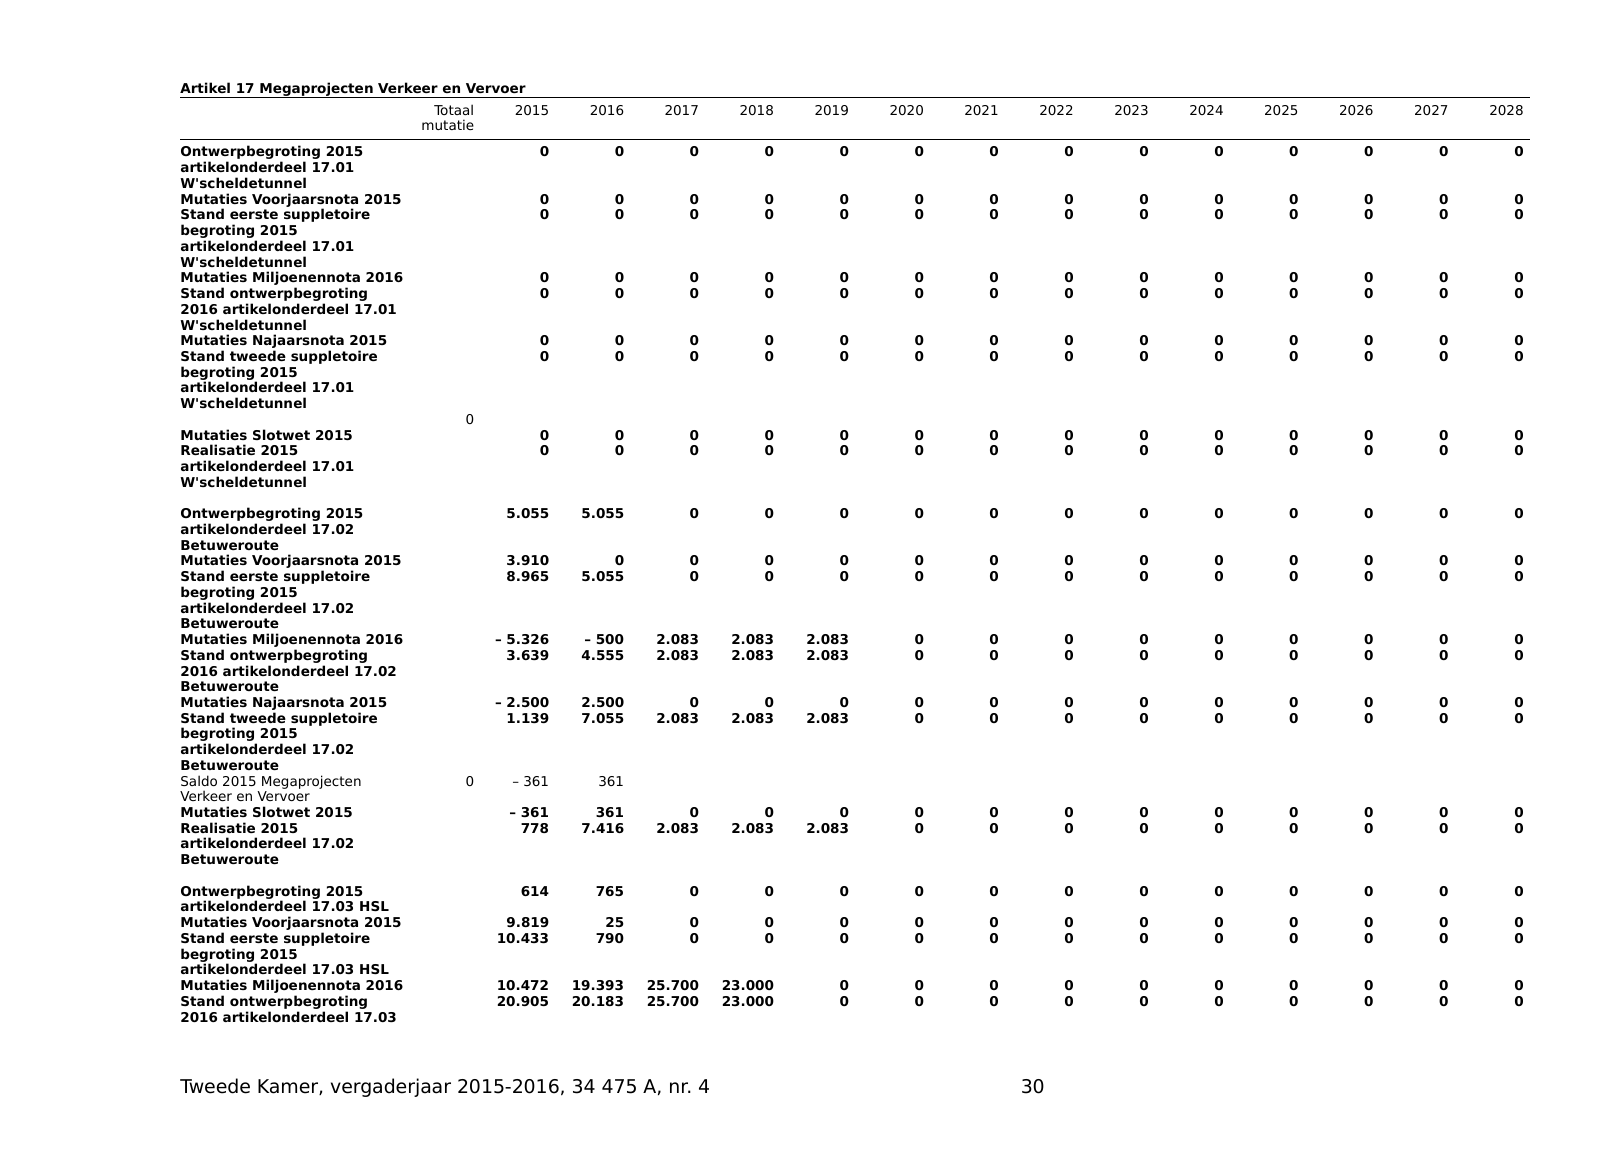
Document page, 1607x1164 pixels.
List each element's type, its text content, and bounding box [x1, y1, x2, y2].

table_cell 0 [1154, 286, 1229, 333]
table_cell 0 [1154, 884, 1229, 915]
table_cell 0 [630, 428, 705, 443]
table_cell 2.083 [780, 632, 854, 648]
table_cell 0 [1005, 191, 1079, 207]
table_cell 2.083 [705, 648, 780, 695]
table_cell 0 [855, 695, 929, 711]
table_cell 0 [630, 569, 705, 632]
table_cell 0 [1379, 884, 1454, 915]
table_cell [1154, 490, 1229, 506]
table_cell [1379, 868, 1454, 883]
table_cell 0 [1454, 569, 1529, 632]
table_cell 3.639 [480, 648, 555, 695]
table_cell 2.083 [780, 648, 854, 695]
table_cell 0 [855, 286, 929, 333]
table_cell 0 [780, 333, 854, 349]
table_cell [555, 868, 630, 883]
table_header Artikel 17 Megaprojecten Verkeer en Vervoer [180, 81, 1529, 97]
table_cell [1379, 412, 1454, 427]
table_cell 0 [1005, 333, 1079, 349]
table_cell – 361 [480, 805, 555, 821]
table_cell 0 [1005, 428, 1079, 443]
table_cell 0 [1304, 191, 1379, 207]
table_cell [1154, 412, 1229, 427]
table_cell 0 [930, 140, 1004, 191]
table_cell 0 [1154, 695, 1229, 711]
table_cell 0 [480, 191, 555, 207]
table_cell 25.700 [630, 994, 705, 1025]
table_cell 0 [1304, 884, 1379, 915]
table_cell 5.055 [555, 569, 630, 632]
table_cell 0 [1304, 140, 1379, 191]
table_cell 2015 [480, 98, 555, 138]
table_cell 0 [855, 140, 929, 191]
table_cell 0 [1154, 506, 1229, 553]
table_cell 2.083 [630, 821, 705, 868]
table_cell [180, 98, 405, 138]
table_cell 23.000 [705, 994, 780, 1025]
table_cell [1005, 490, 1079, 506]
table_cell 0 [705, 884, 780, 915]
table_cell 0 [1454, 994, 1529, 1025]
table_cell 0 [630, 553, 705, 569]
table_cell Mutaties Voorjaarsnota 2015 [180, 915, 405, 931]
table_cell 0 [1454, 349, 1529, 412]
table_cell 0 [1379, 632, 1454, 648]
table_cell 0 [1080, 805, 1154, 821]
table_cell Mutaties Najaarsnota 2015 [180, 333, 405, 349]
table_cell 0 [1304, 931, 1379, 978]
table_cell [1080, 412, 1154, 427]
table_cell 0 [930, 648, 1004, 695]
table_cell 0 [1379, 553, 1454, 569]
table_cell [705, 490, 780, 506]
table_cell 0 [480, 333, 555, 349]
table_cell 0 [405, 774, 480, 805]
table_cell 0 [1154, 270, 1229, 286]
table_cell 0 [630, 443, 705, 490]
table_cell 0 [780, 207, 854, 270]
table_cell Stand eerste suppletoire begroting 2015 artikelonderdeel 17.03 HSL [180, 931, 405, 978]
table_cell [1229, 412, 1304, 427]
table_cell 0 [705, 443, 780, 490]
table_cell 0 [555, 207, 630, 270]
table_cell Stand ontwerpbegroting 2016 artikelonderdeel 17.03 [180, 994, 405, 1025]
table_cell 0 [1454, 978, 1529, 994]
table_cell [480, 868, 555, 883]
table_cell 0 [705, 140, 780, 191]
table_cell 0 [1229, 443, 1304, 490]
table_cell 0 [1304, 994, 1379, 1025]
table_cell [405, 140, 480, 191]
table_cell 614 [480, 884, 555, 915]
table_cell [1304, 868, 1379, 883]
table_cell 0 [555, 191, 630, 207]
table_cell 0 [1379, 648, 1454, 695]
table_cell [405, 805, 480, 821]
table_cell 0 [1080, 286, 1154, 333]
table_cell [180, 868, 405, 883]
table_cell 0 [1454, 333, 1529, 349]
table_cell 2.083 [705, 711, 780, 773]
table_cell [1379, 490, 1454, 506]
table_cell 0 [1304, 428, 1379, 443]
table_cell 0 [930, 443, 1004, 490]
table_cell 0 [1454, 506, 1529, 553]
table_cell 361 [555, 774, 630, 805]
table_cell 0 [1454, 286, 1529, 333]
table_cell [705, 868, 780, 883]
table_cell Stand ontwerpbegroting 2016 artikelonderdeel 17.02 Betuweroute [180, 648, 405, 695]
table_cell 0 [855, 805, 929, 821]
table_cell 0 [780, 695, 854, 711]
table_cell [1229, 868, 1304, 883]
table_cell 0 [930, 286, 1004, 333]
table_cell [405, 821, 480, 868]
table_cell 25 [555, 915, 630, 931]
table_cell [1454, 490, 1529, 506]
table_cell 0 [1229, 569, 1304, 632]
table_cell 2.083 [630, 632, 705, 648]
table_cell 0 [630, 506, 705, 553]
table_cell Mutaties Najaarsnota 2015 [180, 695, 405, 711]
table_cell [405, 270, 480, 286]
table_cell 0 [1229, 349, 1304, 412]
table_cell 0 [1379, 333, 1454, 349]
table_cell 20.183 [555, 994, 630, 1025]
table_cell 0 [930, 553, 1004, 569]
table_cell 0 [1304, 711, 1379, 773]
table_cell 0 [930, 978, 1004, 994]
table_cell 0 [480, 286, 555, 333]
table_cell [1454, 868, 1529, 883]
table_cell 8.965 [480, 569, 555, 632]
table_cell 0 [630, 333, 705, 349]
table_cell 0 [1379, 915, 1454, 931]
table_cell 25.700 [630, 978, 705, 994]
table_cell 0 [780, 805, 854, 821]
table_cell 0 [1304, 569, 1379, 632]
table_cell 0 [1005, 553, 1079, 569]
table_cell 0 [1005, 884, 1079, 915]
table_cell 0 [1005, 443, 1079, 490]
table_cell 0 [555, 333, 630, 349]
table_cell 0 [930, 207, 1004, 270]
table_cell 0 [1454, 207, 1529, 270]
table_cell 0 [1304, 553, 1379, 569]
table_cell 0 [1154, 915, 1229, 931]
table_cell 0 [630, 695, 705, 711]
table_cell 0 [705, 695, 780, 711]
table_cell [930, 490, 1004, 506]
table_cell [555, 490, 630, 506]
table_cell Ontwerpbegroting 2015 artikelonderdeel 17.02 Betuweroute [180, 506, 405, 553]
table_cell 0 [855, 711, 929, 773]
table_cell 0 [855, 553, 929, 569]
table_cell 0 [930, 821, 1004, 868]
table_cell 0 [555, 286, 630, 333]
table_cell Mutaties Miljoenennota 2016 [180, 978, 405, 994]
table_cell Mutaties Miljoenennota 2016 [180, 632, 405, 648]
table_cell 0 [480, 443, 555, 490]
table_cell 0 [1005, 805, 1079, 821]
table_cell [780, 868, 854, 883]
table_cell [855, 774, 929, 805]
table_cell [405, 632, 480, 648]
table_cell 0 [1154, 978, 1229, 994]
table_cell 0 [1454, 428, 1529, 443]
table_cell 0 [1080, 443, 1154, 490]
table_cell 0 [1454, 140, 1529, 191]
table_cell 0 [1080, 915, 1154, 931]
table_cell [855, 490, 929, 506]
table_cell Stand tweede suppletoire begroting 2015 artikelonderdeel 17.01 W'scheldetunnel [180, 349, 405, 412]
table_cell 0 [855, 349, 929, 412]
table_cell 2.083 [780, 711, 854, 773]
table_cell 2.083 [630, 648, 705, 695]
table_cell 0 [1304, 978, 1379, 994]
table_cell 2.083 [705, 632, 780, 648]
table_cell [405, 648, 480, 695]
table_cell 0 [1005, 978, 1079, 994]
table_cell 0 [1379, 270, 1454, 286]
table_cell 0 [1229, 931, 1304, 978]
table_cell [405, 994, 480, 1025]
table_cell 0 [930, 931, 1004, 978]
table_cell 0 [1154, 569, 1229, 632]
table_cell 0 [855, 506, 929, 553]
table_cell 0 [1005, 207, 1079, 270]
table_cell 0 [1005, 821, 1079, 868]
table_cell 0 [480, 428, 555, 443]
table_cell 2020 [855, 98, 929, 138]
table_cell 0 [1080, 821, 1154, 868]
table_cell 0 [930, 632, 1004, 648]
table_cell 2023 [1080, 98, 1154, 138]
table_cell [1304, 412, 1379, 427]
table_cell 0 [930, 191, 1004, 207]
table_cell [1454, 774, 1529, 805]
table_cell 0 [855, 978, 929, 994]
table_cell 3.910 [480, 553, 555, 569]
table_cell 0 [1304, 648, 1379, 695]
table_cell [630, 868, 705, 883]
table_cell 0 [1154, 333, 1229, 349]
table_cell 2016 [555, 98, 630, 138]
table_cell 0 [1454, 191, 1529, 207]
table_cell 0 [630, 270, 705, 286]
table_cell 20.905 [480, 994, 555, 1025]
table_cell 0 [1229, 994, 1304, 1025]
table_cell [780, 412, 854, 427]
table_cell 361 [555, 805, 630, 821]
table_cell 0 [930, 884, 1004, 915]
table_cell 0 [480, 207, 555, 270]
table_cell 0 [630, 915, 705, 931]
table_cell 0 [405, 412, 480, 427]
table_cell [1154, 868, 1229, 883]
table_cell – 361 [480, 774, 555, 805]
table_cell [930, 412, 1004, 427]
table_cell 0 [855, 333, 929, 349]
table_cell 0 [1154, 632, 1229, 648]
table_cell 0 [705, 569, 780, 632]
table_cell [630, 490, 705, 506]
table_cell [930, 868, 1004, 883]
table_cell Stand ontwerpbegroting 2016 artikelonderdeel 17.01 W'scheldetunnel [180, 286, 405, 333]
table_cell [405, 490, 480, 506]
table_cell 0 [1154, 805, 1229, 821]
table_cell [405, 978, 480, 994]
table_cell Stand eerste suppletoire begroting 2015 artikelonderdeel 17.02 Betuweroute [180, 569, 405, 632]
table_cell 0 [1454, 648, 1529, 695]
table_cell 0 [1379, 349, 1454, 412]
table_cell 0 [855, 994, 929, 1025]
table_cell 0 [1154, 191, 1229, 207]
table_cell 0 [1379, 805, 1454, 821]
table_cell 0 [1229, 695, 1304, 711]
table_cell 0 [1229, 140, 1304, 191]
table_cell 0 [780, 286, 854, 333]
table_cell [1005, 868, 1079, 883]
table_cell 0 [780, 428, 854, 443]
table_cell [1304, 774, 1379, 805]
table_cell 0 [1154, 711, 1229, 773]
table_cell [780, 490, 854, 506]
table_cell 0 [1304, 506, 1379, 553]
table_cell 0 [555, 428, 630, 443]
table_cell 0 [930, 711, 1004, 773]
table_cell 0 [1379, 140, 1454, 191]
table_cell 0 [1379, 286, 1454, 333]
table_cell [555, 412, 630, 427]
table_cell Mutaties Slotwet 2015 [180, 428, 405, 443]
table_cell 0 [1379, 443, 1454, 490]
table_cell 0 [1379, 711, 1454, 773]
table_cell 0 [780, 994, 854, 1025]
table_cell [405, 915, 480, 931]
table_cell 0 [1080, 270, 1154, 286]
table_cell 0 [1005, 569, 1079, 632]
table_cell [1080, 868, 1154, 883]
table_cell 0 [930, 695, 1004, 711]
table_cell 0 [1454, 553, 1529, 569]
table_cell 0 [1454, 443, 1529, 490]
table_cell 0 [705, 191, 780, 207]
table_cell 7.416 [555, 821, 630, 868]
table_cell [405, 428, 480, 443]
table_cell [1080, 774, 1154, 805]
table_cell 0 [1080, 632, 1154, 648]
table_cell 0 [855, 915, 929, 931]
table_cell 0 [1005, 994, 1079, 1025]
table_cell Mutaties Voorjaarsnota 2015 [180, 553, 405, 569]
table_cell 1.139 [480, 711, 555, 773]
table_cell 0 [780, 931, 854, 978]
table_cell 0 [780, 506, 854, 553]
table_cell 0 [480, 270, 555, 286]
table_cell 0 [1379, 695, 1454, 711]
table_cell 0 [705, 349, 780, 412]
table_cell 0 [780, 553, 854, 569]
table_cell 0 [705, 270, 780, 286]
table_cell 0 [855, 632, 929, 648]
table_cell 0 [930, 349, 1004, 412]
table_cell 0 [1005, 931, 1079, 978]
table_cell [405, 884, 480, 915]
table_cell 0 [555, 349, 630, 412]
table_cell 2026 [1304, 98, 1379, 138]
table_cell 0 [630, 286, 705, 333]
table_cell 0 [705, 915, 780, 931]
table_cell [405, 207, 480, 270]
table_cell 0 [930, 506, 1004, 553]
table_cell 0 [930, 428, 1004, 443]
table_cell 0 [780, 978, 854, 994]
table_cell Realisatie 2015 artikelonderdeel 17.01 W'scheldetunnel [180, 443, 405, 490]
table_cell 0 [1379, 506, 1454, 553]
table_cell 0 [930, 333, 1004, 349]
table_cell 2027 [1379, 98, 1454, 138]
table_cell 0 [780, 270, 854, 286]
table_cell 0 [705, 805, 780, 821]
table_cell 0 [1304, 286, 1379, 333]
table_cell 0 [1005, 915, 1079, 931]
table_cell 2019 [780, 98, 854, 138]
table_cell 0 [1005, 140, 1079, 191]
table_cell Stand tweede suppletoire begroting 2015 artikelonderdeel 17.02 Betuweroute [180, 711, 405, 773]
table_cell 0 [1454, 632, 1529, 648]
table_cell [1005, 774, 1079, 805]
table_cell 790 [555, 931, 630, 978]
table_cell 0 [1005, 648, 1079, 695]
table_cell 0 [630, 805, 705, 821]
table_cell 0 [705, 333, 780, 349]
table_cell 0 [780, 884, 854, 915]
table_cell Stand eerste suppletoire begroting 2015 artikelonderdeel 17.01 W'scheldetunnel [180, 207, 405, 270]
table_cell 0 [1454, 884, 1529, 915]
table_cell 23.000 [705, 978, 780, 994]
table_cell [1454, 412, 1529, 427]
table_cell 0 [1229, 191, 1304, 207]
table_cell 0 [1154, 648, 1229, 695]
table_cell 0 [1005, 695, 1079, 711]
table_cell [180, 412, 405, 427]
table_cell 0 [1229, 286, 1304, 333]
table_cell 0 [780, 569, 854, 632]
table_cell [1005, 412, 1079, 427]
table_cell [405, 569, 480, 632]
table_cell 0 [705, 506, 780, 553]
table_cell 0 [780, 915, 854, 931]
table_cell 0 [1154, 821, 1229, 868]
table_cell Ontwerpbegroting 2015 artikelonderdeel 17.01 W'scheldetunnel [180, 140, 405, 191]
table_cell 0 [1229, 270, 1304, 286]
table_cell 0 [1080, 569, 1154, 632]
table_cell 0 [1304, 821, 1379, 868]
table_cell 0 [1005, 286, 1079, 333]
table_cell 0 [780, 191, 854, 207]
table_cell 0 [1080, 931, 1154, 978]
table_cell 0 [1005, 711, 1079, 773]
table_cell 0 [1080, 884, 1154, 915]
table_cell 0 [1304, 915, 1379, 931]
table_cell 0 [855, 648, 929, 695]
table_cell – 500 [555, 632, 630, 648]
table_cell 2022 [1005, 98, 1079, 138]
table_cell [705, 412, 780, 427]
table_cell 0 [705, 553, 780, 569]
table_cell [405, 443, 480, 490]
table_cell 0 [1454, 821, 1529, 868]
table_cell 0 [1005, 270, 1079, 286]
table_cell [405, 711, 480, 773]
table_cell 0 [1154, 994, 1229, 1025]
table_cell [405, 868, 480, 883]
table_cell 0 [630, 349, 705, 412]
table_cell Mutaties Slotwet 2015 [180, 805, 405, 821]
table_cell [480, 412, 555, 427]
table_cell [405, 349, 480, 412]
table_cell 2.500 [555, 695, 630, 711]
table_cell 0 [1379, 191, 1454, 207]
table_cell 0 [1454, 805, 1529, 821]
table_cell 0 [480, 349, 555, 412]
table_cell 19.393 [555, 978, 630, 994]
table_cell 0 [1005, 632, 1079, 648]
table_cell 778 [480, 821, 555, 868]
table_cell 0 [1304, 805, 1379, 821]
table_cell [930, 774, 1004, 805]
table_cell 0 [1154, 553, 1229, 569]
table_cell 0 [1229, 632, 1304, 648]
table_cell 2024 [1154, 98, 1229, 138]
table_cell 0 [630, 884, 705, 915]
table_cell 0 [1229, 506, 1304, 553]
table_cell 10.472 [480, 978, 555, 994]
table_cell 0 [1379, 569, 1454, 632]
table_cell 9.819 [480, 915, 555, 931]
table_cell 0 [555, 443, 630, 490]
table_cell 0 [1005, 349, 1079, 412]
table_cell 0 [1229, 333, 1304, 349]
table_cell 0 [1080, 506, 1154, 553]
table_cell 0 [630, 207, 705, 270]
table_cell 0 [705, 931, 780, 978]
table_cell 0 [1304, 443, 1379, 490]
table_cell 0 [855, 884, 929, 915]
table_cell 2.083 [705, 821, 780, 868]
table_cell Mutaties Voorjaarsnota 2015 [180, 191, 405, 207]
table_cell 0 [930, 915, 1004, 931]
table_cell 0 [1154, 349, 1229, 412]
table_cell 0 [855, 821, 929, 868]
table_cell 0 [1379, 428, 1454, 443]
table_cell 0 [1080, 978, 1154, 994]
table_cell 0 [555, 270, 630, 286]
table_cell Realisatie 2015 artikelonderdeel 17.02 Betuweroute [180, 821, 405, 868]
table_cell [180, 490, 405, 506]
table_cell 0 [1304, 695, 1379, 711]
table_cell 0 [855, 428, 929, 443]
table_cell 0 [1229, 805, 1304, 821]
table_cell 0 [1304, 632, 1379, 648]
table_cell 0 [1304, 349, 1379, 412]
table_cell 0 [1229, 711, 1304, 773]
table_cell 5.055 [480, 506, 555, 553]
table_cell 0 [1379, 931, 1454, 978]
table_cell [405, 506, 480, 553]
table_cell 0 [1154, 931, 1229, 978]
table_cell [780, 774, 854, 805]
table_cell 0 [1154, 428, 1229, 443]
table_cell 0 [1080, 349, 1154, 412]
table_cell 0 [1454, 270, 1529, 286]
table_cell 0 [855, 931, 929, 978]
table_cell 2021 [930, 98, 1004, 138]
table_cell 0 [1154, 207, 1229, 270]
table_cell 2028 [1454, 98, 1529, 138]
table_cell [855, 412, 929, 427]
table_cell 2017 [630, 98, 705, 138]
table_cell 0 [780, 443, 854, 490]
table_cell 0 [1080, 333, 1154, 349]
table_cell [480, 490, 555, 506]
table_cell – 5.326 [480, 632, 555, 648]
table_cell 0 [1229, 648, 1304, 695]
table_cell 765 [555, 884, 630, 915]
table_cell [630, 774, 705, 805]
table_cell [1229, 490, 1304, 506]
table_cell 0 [630, 931, 705, 978]
table_cell [630, 412, 705, 427]
table_cell 2.083 [780, 821, 854, 868]
table_cell [405, 553, 480, 569]
table_cell 0 [1379, 821, 1454, 868]
table_cell 0 [1080, 711, 1154, 773]
table_cell 0 [630, 140, 705, 191]
table_cell 0 [855, 569, 929, 632]
table_cell 0 [1229, 821, 1304, 868]
table_cell 0 [1080, 140, 1154, 191]
table_cell [1154, 774, 1229, 805]
table_cell 0 [1304, 333, 1379, 349]
table_cell 0 [705, 428, 780, 443]
table_cell 2018 [705, 98, 780, 138]
table_cell 0 [1080, 994, 1154, 1025]
table_cell 0 [1454, 711, 1529, 773]
table_cell Saldo 2015 Megaprojecten Verkeer en Vervoer [180, 774, 405, 805]
table_cell 2.083 [630, 711, 705, 773]
table_cell 10.433 [480, 931, 555, 978]
table_cell 0 [855, 270, 929, 286]
table_cell 0 [780, 140, 854, 191]
table_cell [705, 774, 780, 805]
table_cell 0 [1080, 695, 1154, 711]
table_cell [855, 868, 929, 883]
table_cell 0 [1080, 207, 1154, 270]
table_cell 0 [630, 191, 705, 207]
table_cell [405, 333, 480, 349]
table_cell 0 [1304, 207, 1379, 270]
table_cell 0 [1229, 428, 1304, 443]
table_cell 0 [1229, 978, 1304, 994]
table_cell 0 [1080, 191, 1154, 207]
table_cell 0 [930, 270, 1004, 286]
table_cell 0 [1454, 931, 1529, 978]
table_cell Mutaties Miljoenennota 2016 [180, 270, 405, 286]
table_cell 0 [930, 994, 1004, 1025]
table_cell 0 [1229, 884, 1304, 915]
table_cell 0 [1080, 553, 1154, 569]
table_cell 7.055 [555, 711, 630, 773]
table_cell 0 [1229, 207, 1304, 270]
table_cell Ontwerpbegroting 2015 artikelonderdeel 17.03 HSL [180, 884, 405, 915]
table_cell 0 [855, 191, 929, 207]
table_cell 0 [780, 349, 854, 412]
table_cell 0 [1080, 648, 1154, 695]
table_cell 0 [480, 140, 555, 191]
table_cell 0 [1304, 270, 1379, 286]
table_cell 0 [1454, 915, 1529, 931]
table_cell 0 [1379, 207, 1454, 270]
table_cell 0 [855, 207, 929, 270]
table_cell 0 [555, 553, 630, 569]
table_cell [1304, 490, 1379, 506]
table_cell [1229, 774, 1304, 805]
table_cell 0 [705, 286, 780, 333]
table_cell 0 [1229, 553, 1304, 569]
table_cell [405, 695, 480, 711]
table_cell 0 [1154, 140, 1229, 191]
table_cell 4.555 [555, 648, 630, 695]
table_cell [1379, 774, 1454, 805]
table_cell Totaal mutatie [405, 98, 480, 138]
table_cell 0 [555, 140, 630, 191]
table_cell 0 [705, 207, 780, 270]
table_cell 0 [1379, 978, 1454, 994]
table_cell 0 [1454, 695, 1529, 711]
table_cell – 2.500 [480, 695, 555, 711]
table_cell [405, 931, 480, 978]
table_cell 0 [930, 569, 1004, 632]
table_cell 0 [1005, 506, 1079, 553]
table_cell 0 [1229, 915, 1304, 931]
table_cell 5.055 [555, 506, 630, 553]
table_cell [405, 286, 480, 333]
table_cell [405, 191, 480, 207]
table_cell 2025 [1229, 98, 1304, 138]
table_cell 0 [1379, 994, 1454, 1025]
table_cell 0 [1080, 428, 1154, 443]
table_cell 0 [855, 443, 929, 490]
table_cell [1080, 490, 1154, 506]
table_cell 0 [930, 805, 1004, 821]
table_cell 0 [1154, 443, 1229, 490]
